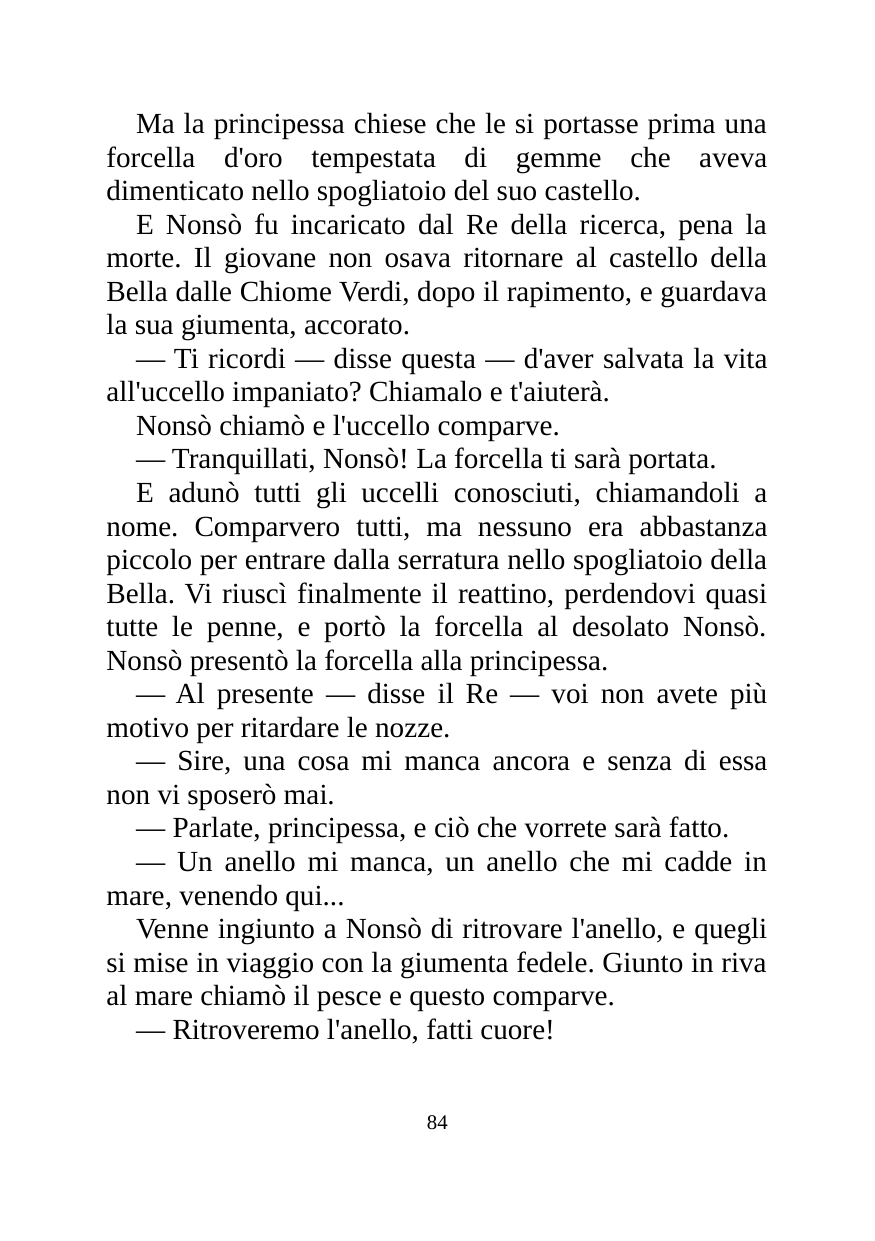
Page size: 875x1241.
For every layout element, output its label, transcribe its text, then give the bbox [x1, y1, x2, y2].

text — Un anello mi manca, un anello che mi cadde in mare, venendo qui... [106, 844, 768, 911]
text — Sire, una cosa mi manca ancora e senza di essa non vi sposerò mai. [106, 743, 768, 811]
text — Parlate, principessa, e ciò che vorrete sarà fatto. [106, 811, 768, 844]
text — Al presente — disse il Re — voi non avete più motivo per ritardare le nozze. [106, 676, 768, 743]
text E adunò tutti gli uccelli conosciuti, chiamandoli a nome. Comparvero tutti, ma nessuno era abbastanza piccolo per entrare dalla serratura nello spogliatoio della Bella. Vi riuscì finalmente il reattino, perdendovi quasi tutte le penne, e portò la forcella al desolato Nonsò. Nonsò presentò la forcella alla principessa. [106, 475, 768, 676]
text — Ti ricordi — disse questa — d'aver salvata la vita all'uccello impaniato? Chiamalo e t'aiuterà. [106, 341, 768, 408]
text — Ritroveremo l'anello, fatti cuore! [106, 1012, 768, 1045]
text Venne ingiunto a Nonsò di ritrovare l'anello, e quegli si mise in viaggio con la giumenta fedele. Giunto in riva al mare chiamò il pesce e questo comparve. [106, 911, 768, 1012]
text — Tranquillati, Nonsò! La forcella ti sarà portata. [106, 442, 768, 475]
text Ma la principessa chiese che le si portasse prima una forcella d'oro tempestata di gemme che aveva dimenticato nello spogliatoio del suo castello. [106, 106, 768, 207]
text E Nonsò fu incaricato dal Re della ricerca, pena la morte. Il giovane non osava ritornare al castello della Bella dalle Chiome Verdi, dopo il rapimento, e guardava la sua giumenta, accorato. [106, 207, 768, 341]
text Nonsò chiamò e l'uccello comparve. [106, 408, 768, 442]
